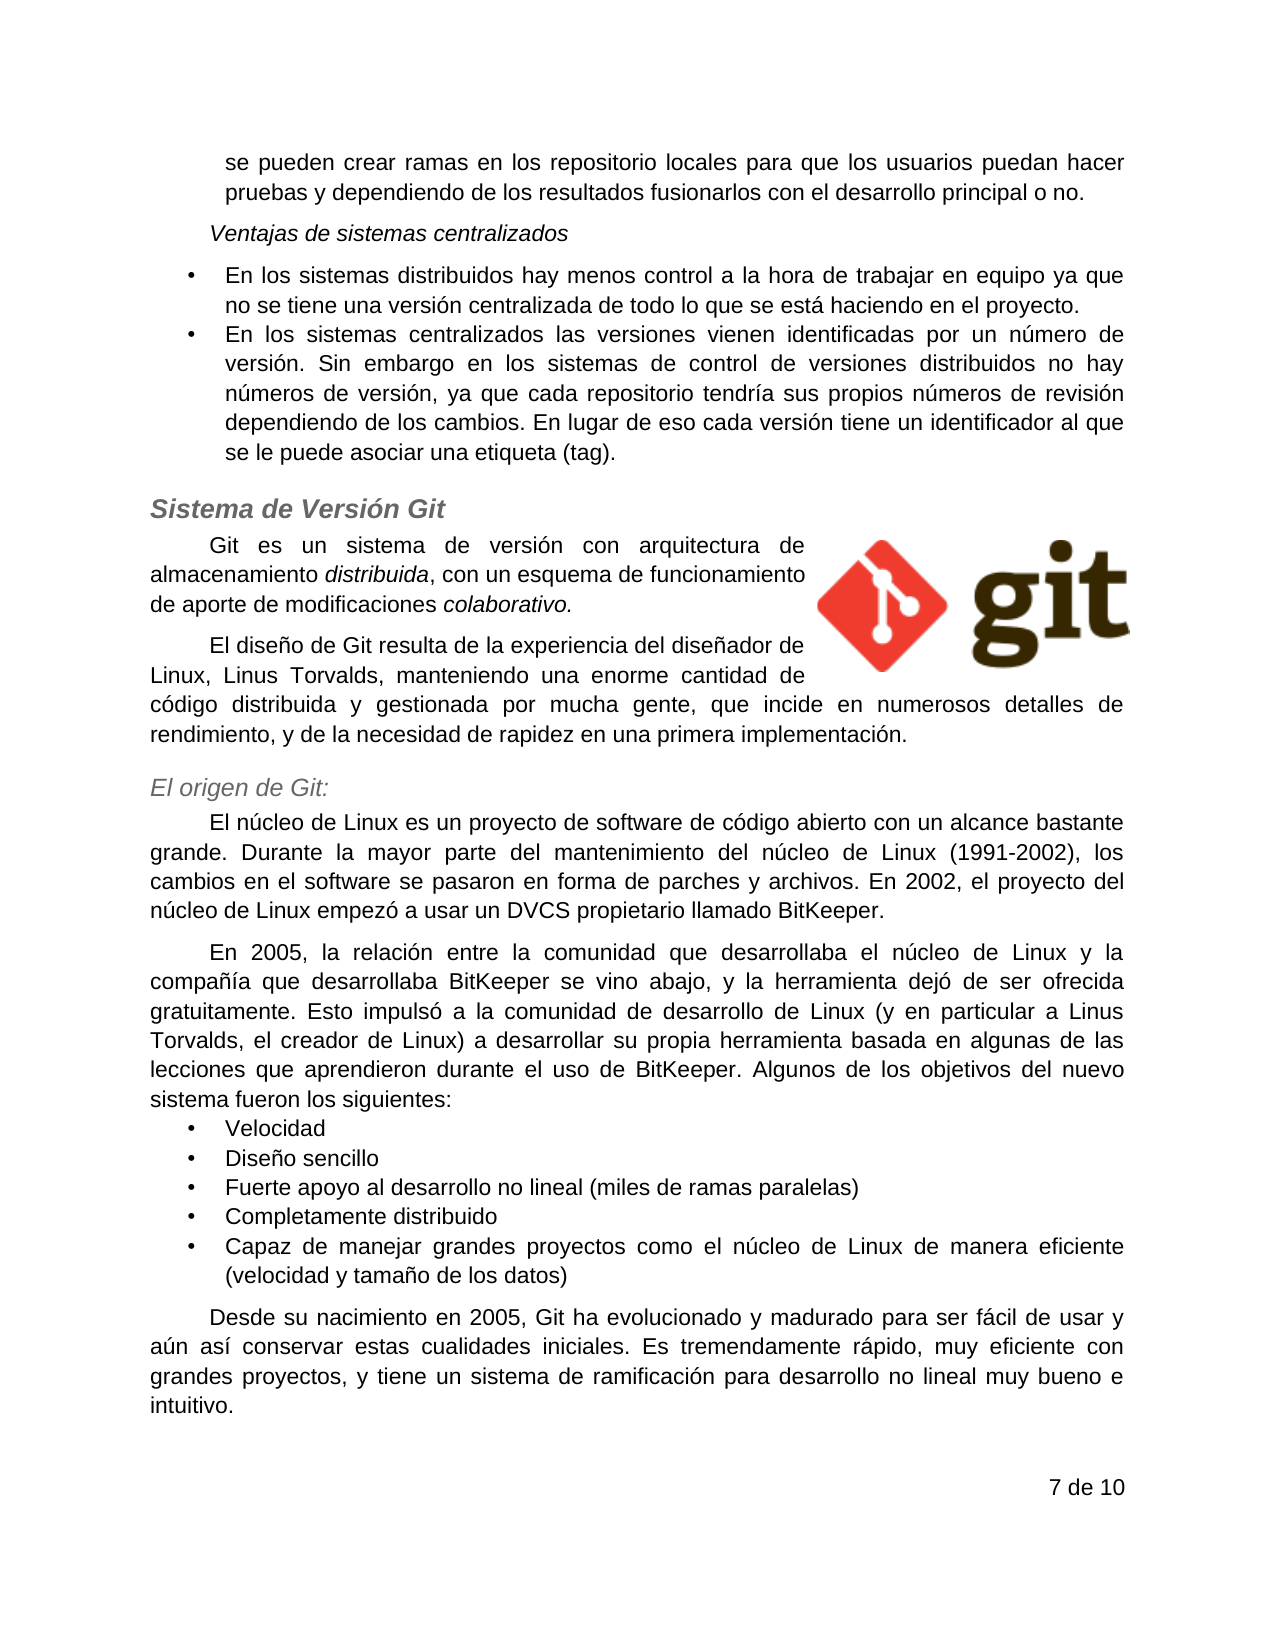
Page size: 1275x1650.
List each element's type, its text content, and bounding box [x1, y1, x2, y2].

subtitle Sistema de Versión Git [150, 493, 1125, 524]
list Diseño sencillo [187, 1145, 1125, 1171]
text El diseño de Git resulta de la experiencia del diseñador de Linux, Linus Torvalds, manteniendo una enorme cantidad de código distribuida y gestionada por mucha gente, que incide en numerosos detalles de rendimiento, y de la necesidad de rapidez en una primera implementación. [150, 633, 1125, 747]
text En 2005, la relación entre la comunidad que desarrollaba el núcleo de Linux y la compañía que desarrollaba BitKeeper se vino abajo, y la herramienta dejó de ser ofrecida gratuitamente. Esto impulsó a la comunidad de desarrollo de Linux (y en particular a Linus Torvalds, el creador de Linux) a desarrollar su propia herramienta basada en algunas de las lecciones que aprendieron durante el uso de BitKeeper. Algunos de los objetivos del nuevo sistema fueron los siguientes: [150, 940, 1125, 1112]
picture [817, 540, 1130, 672]
text Desde su nacimiento en 2005, Git ha evolucionado y madurado para ser fácil de usar y aún así conservar estas cualidades iniciales. Es tremendamente rápido, muy eficiente con grandes proyectos, y tiene un sistema de ramificación para desarrollo no lineal muy bueno e intuitivo. [150, 1304, 1125, 1418]
list Completamente distribuido [187, 1204, 1125, 1230]
text Git es un sistema de versión con arquitectura de almacenamiento distribuida, con un esquema de funcionamiento de aporte de modificaciones colaborativo. [150, 532, 1125, 617]
list se pueden crear ramas en los repositorio locales para que los usuarios puedan hacer pruebas y dependiendo de los resultados fusionarlos con el desarrollo principal o no. [187, 150, 1125, 205]
list Fuerte apoyo al desarrollo no lineal (miles de ramas paralelas) [187, 1175, 1125, 1200]
list Velocidad [187, 1116, 1125, 1142]
list En los sistemas distribuidos hay menos control a la hora de trabajar en equipo ya que no se tiene una versión centralizada de todo lo que se está haciendo en el proyecto. [187, 263, 1125, 318]
list Capaz de manejar grandes proyectos como el núcleo de Linux de manera eficiente (velocidad y tamaño de los datos) [187, 1233, 1125, 1288]
subtitle El origen de Git: [150, 773, 1125, 801]
list En los sistemas centralizados las versiones vienen identificadas por un número de versión. Sin embargo en los sistemas de control de versiones distribuidos no hay números de versión, ya que cada repositorio tendría sus propios números de revisión dependiendo de los cambios. En lugar de eso cada versión tiene un identificador al que se le puede asociar una etiqueta (tag). [187, 322, 1125, 465]
text El núcleo de Linux es un proyecto de software de código abierto con un alcance bastante grande. Durante la mayor parte del mantenimiento del núcleo de Linux (1991-2002), los cambios en el software se pasaron en forma de parches y archivos. En 2002, el proyecto del núcleo de Linux empezó a usar un DVCS propietario llamado BitKeeper. [150, 810, 1125, 923]
text Ventajas de sistemas centralizados [150, 221, 1125, 247]
